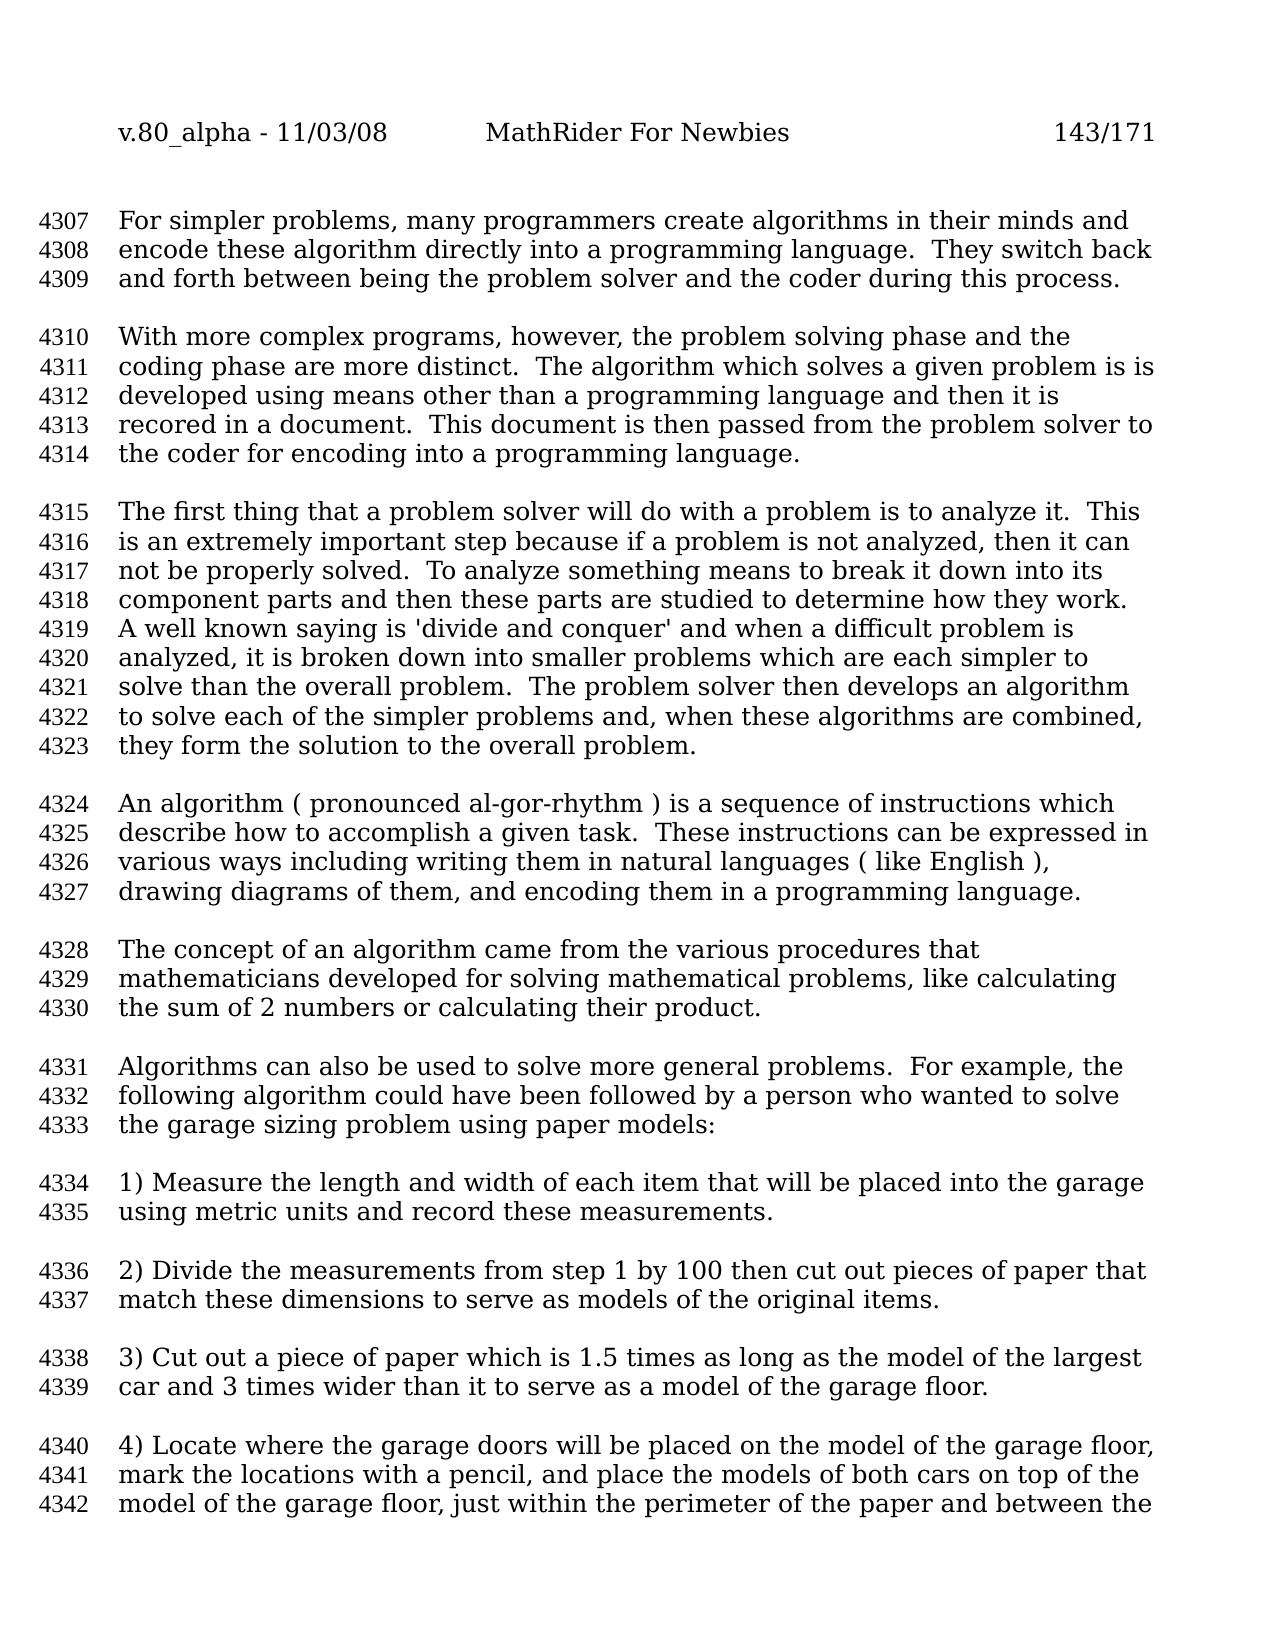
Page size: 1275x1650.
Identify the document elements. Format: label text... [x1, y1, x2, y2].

text 4) Locate where the garage doors will be placed on the model of the garage floor, mark the locations with a pencil, and place the models of both cars on top of the model of the garage floor, just within the perimeter of the paper and between the [118, 1431, 1157, 1518]
text An algorithm ( pronounced al-gor-rhythm ) is a sequence of instructions which describe how to accomplish a given task. These instructions can be expressed in various ways including writing them in natural languages ( like English ), drawing diagrams of them, and encoding them in a programming language. [118, 789, 1157, 906]
text 3) Cut out a piece of paper which is 1.5 times as long as the model of the largest car and 3 times wider than it to serve as a model of the garage floor. [118, 1343, 1157, 1402]
text 2) Divide the measurements from step 1 by 100 then cut out pieces of paper that match these dimensions to serve as models of the original items. [118, 1256, 1157, 1314]
text Algorithms can also be used to solve more general problems. For example, the following algorithm could have been followed by a person who wanted to solve the garage sizing problem using paper models: [118, 1052, 1157, 1139]
text For simpler problems, many programmers create algorithms in their minds and encode these algorithm directly into a programming language. They switch back and forth between being the problem solver and the coder during this process. [118, 206, 1157, 293]
text The concept of an algorithm came from the various procedures that mathematicians developed for solving mathematical problems, like calculating the sum of 2 numbers or calculating their product. [118, 935, 1157, 1023]
text With more complex programs, however, the problem solving phase and the coding phase are more distinct. The algorithm which solves a given problem is is developed using means other than a programming language and then it is recored in a document. This document is then passed from the problem solver to the coder for encoding into a programming language. [118, 323, 1157, 468]
text 1) Measure the length and width of each item that will be placed into the garage using metric units and record these measurements. [118, 1168, 1157, 1227]
text The first thing that a problem solver will do with a problem is to analyze it. This is an extremely important step because if a problem is not analyzed, then it can not be properly solved. To analyze something means to break it down into its component parts and then these parts are studied to determine how they work. A well known saying is 'divide and conquer' and when a difficult problem is analyzed, it is broken down into smaller problems which are each simpler to solve than the overall problem. The problem solver then develops an algorithm to solve each of the simpler problems and, when these algorithms are combined, they form the solution to the overall problem. [118, 498, 1157, 760]
